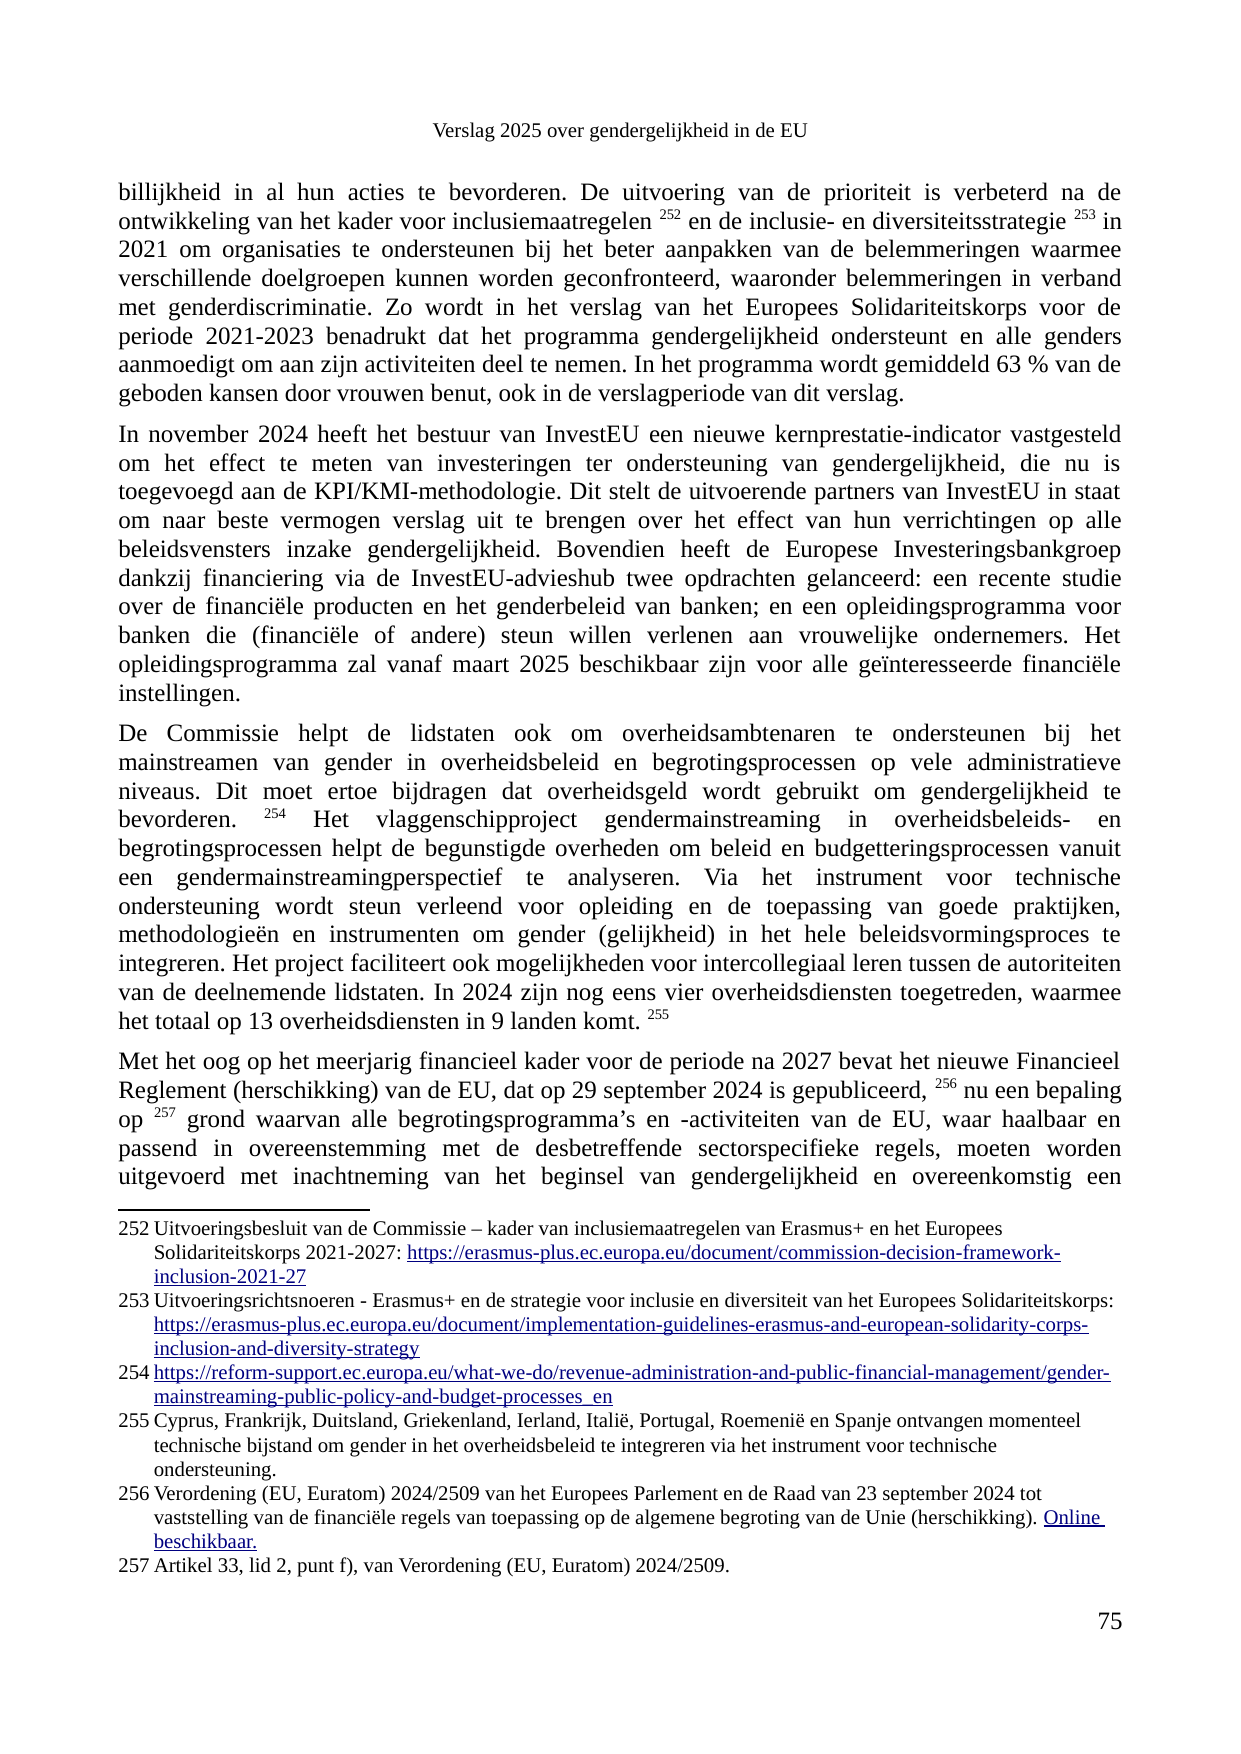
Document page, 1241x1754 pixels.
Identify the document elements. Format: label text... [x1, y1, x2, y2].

text billijkheid in al hun acties te bevorderen. De uitvoering van de prioriteit is verbeterd na de ontwikkeling van het kader voor inclusiemaatregelen en de inclusie- en diversiteitsstrategie in 2021 om organisaties te ondersteunen bij het beter aanpakken van de belemmeringen waarmee verschillende doelgroepen kunnen worden geconfronteerd, waaronder belemmeringen in verband met genderdiscriminatie. Zo wordt in het verslag van het Europees Solidariteitskorps voor de periode 2021-2023 benadrukt dat het programma gendergelijkheid ondersteunt en alle genders aanmoedigt om aan zijn activiteiten deel te nemen. In het programma wordt gemiddeld 63 % van de geboden kansen door vrouwen benut, ook in de verslagperiode van dit verslag. [118, 177, 1122, 407]
text De Commissie helpt de lidstaten ook om overheidsambtenaren te ondersteunen bij het mainstreamen van gender in overheidsbeleid en begrotingsprocessen op vele administratieve niveaus. Dit moet ertoe bijdragen dat overheidsgeld wordt gebruikt om gendergelijkheid te bevorderen. Het vlaggenschipproject gendermainstreaming in overheidsbeleids- en begrotingsprocessen helpt de begunstigde overheden om beleid en budgetteringsprocessen vanuit een gendermainstreamingperspectief te analyseren. Via het instrument voor technische ondersteuning wordt steun verleend voor opleiding en de toepassing van goede praktijken, methodologieën en instrumenten om gender (gelijkheid) in het hele beleidsvormingsproces te integreren. Het project faciliteert ook mogelijkheden voor intercollegiaal leren tussen de autoriteiten van de deelnemende lidstaten. In 2024 zijn nog eens vier overheidsdiensten toegetreden, waarmee het totaal op 13 overheidsdiensten in 9 landen komt. [118, 718, 1122, 1034]
text Uitvoeringsrichtsnoeren - Erasmus+ en de strategie voor inclusie en diversiteit van het Europees Solidariteitskorps: https://erasmus-plus.ec.europa.eu/document/implementation-guidelines-erasmus-and-european-solidarity-corps-inclusion-and-diversity-strategy [118, 1288, 1122, 1360]
text Met het oog op het meerjarig financieel kader voor de periode na 2027 bevat het nieuwe Financieel Reglement (herschikking) van de EU, dat op 29 september 2024 is gepubliceerd, nu een bepaling op grond waarvan alle begrotingsprogramma’s en -activiteiten van de EU, waar haalbaar en passend in overeenstemming met de desbetreffende sectorspecifieke regels, moeten worden uitgevoerd met inachtneming van het beginsel van gendergelijkheid en overeenkomstig een [118, 1046, 1122, 1190]
text https://reform-support.ec.europa.eu/what-we-do/revenue-administration-and-public-financial-management/gender-mainstreaming-public-policy-and-budget-processes_en [118, 1360, 1122, 1408]
text Uitvoeringsbesluit van de Commissie – kader van inclusiemaatregelen van Erasmus+ en het Europees Solidariteitskorps 2021-2027: https://erasmus-plus.ec.europa.eu/document/commission-decision-framework-inclusion-2021-27 [118, 1216, 1122, 1288]
text Verordening (EU, Euratom) 2024/2509 van het Europees Parlement en de Raad van 23 september 2024 tot vaststelling van de financiële regels van toepassing op de algemene begroting van de Unie (herschikking). Online beschikbaar. [118, 1481, 1122, 1553]
text Cyprus, Frankrijk, Duitsland, Griekenland, Ierland, Italië, Portugal, Roemenië en Spanje ontvangen momenteel technische bijstand om gender in het overheidsbeleid te integreren via het instrument voor technische ondersteuning. [118, 1408, 1122, 1481]
text In november 2024 heeft het bestuur van InvestEU een nieuwe kernprestatie-indicator vastgesteld om het effect te meten van investeringen ter ondersteuning van gendergelijkheid, die nu is toegevoegd aan de KPI/KMI-methodologie. Dit stelt de uitvoerende partners van InvestEU in staat om naar beste vermogen verslag uit te brengen over het effect van hun verrichtingen op alle beleidsvensters inzake gendergelijkheid. Bovendien heeft de Europese Investeringsbankgroep dankzij financiering via de InvestEU-advieshub twee opdrachten gelanceerd: een recente studie over de financiële producten en het genderbeleid van banken; en een opleidingsprogramma voor banken die (financiële of andere) steun willen verlenen aan vrouwelijke ondernemers. Het opleidingsprogramma zal vanaf maart 2025 beschikbaar zijn voor alle geïnteresseerde financiële instellingen. [118, 419, 1122, 706]
text Artikel 33, lid 2, punt f), van Verordening (EU, Euratom) 2024/2509. [118, 1553, 1122, 1577]
